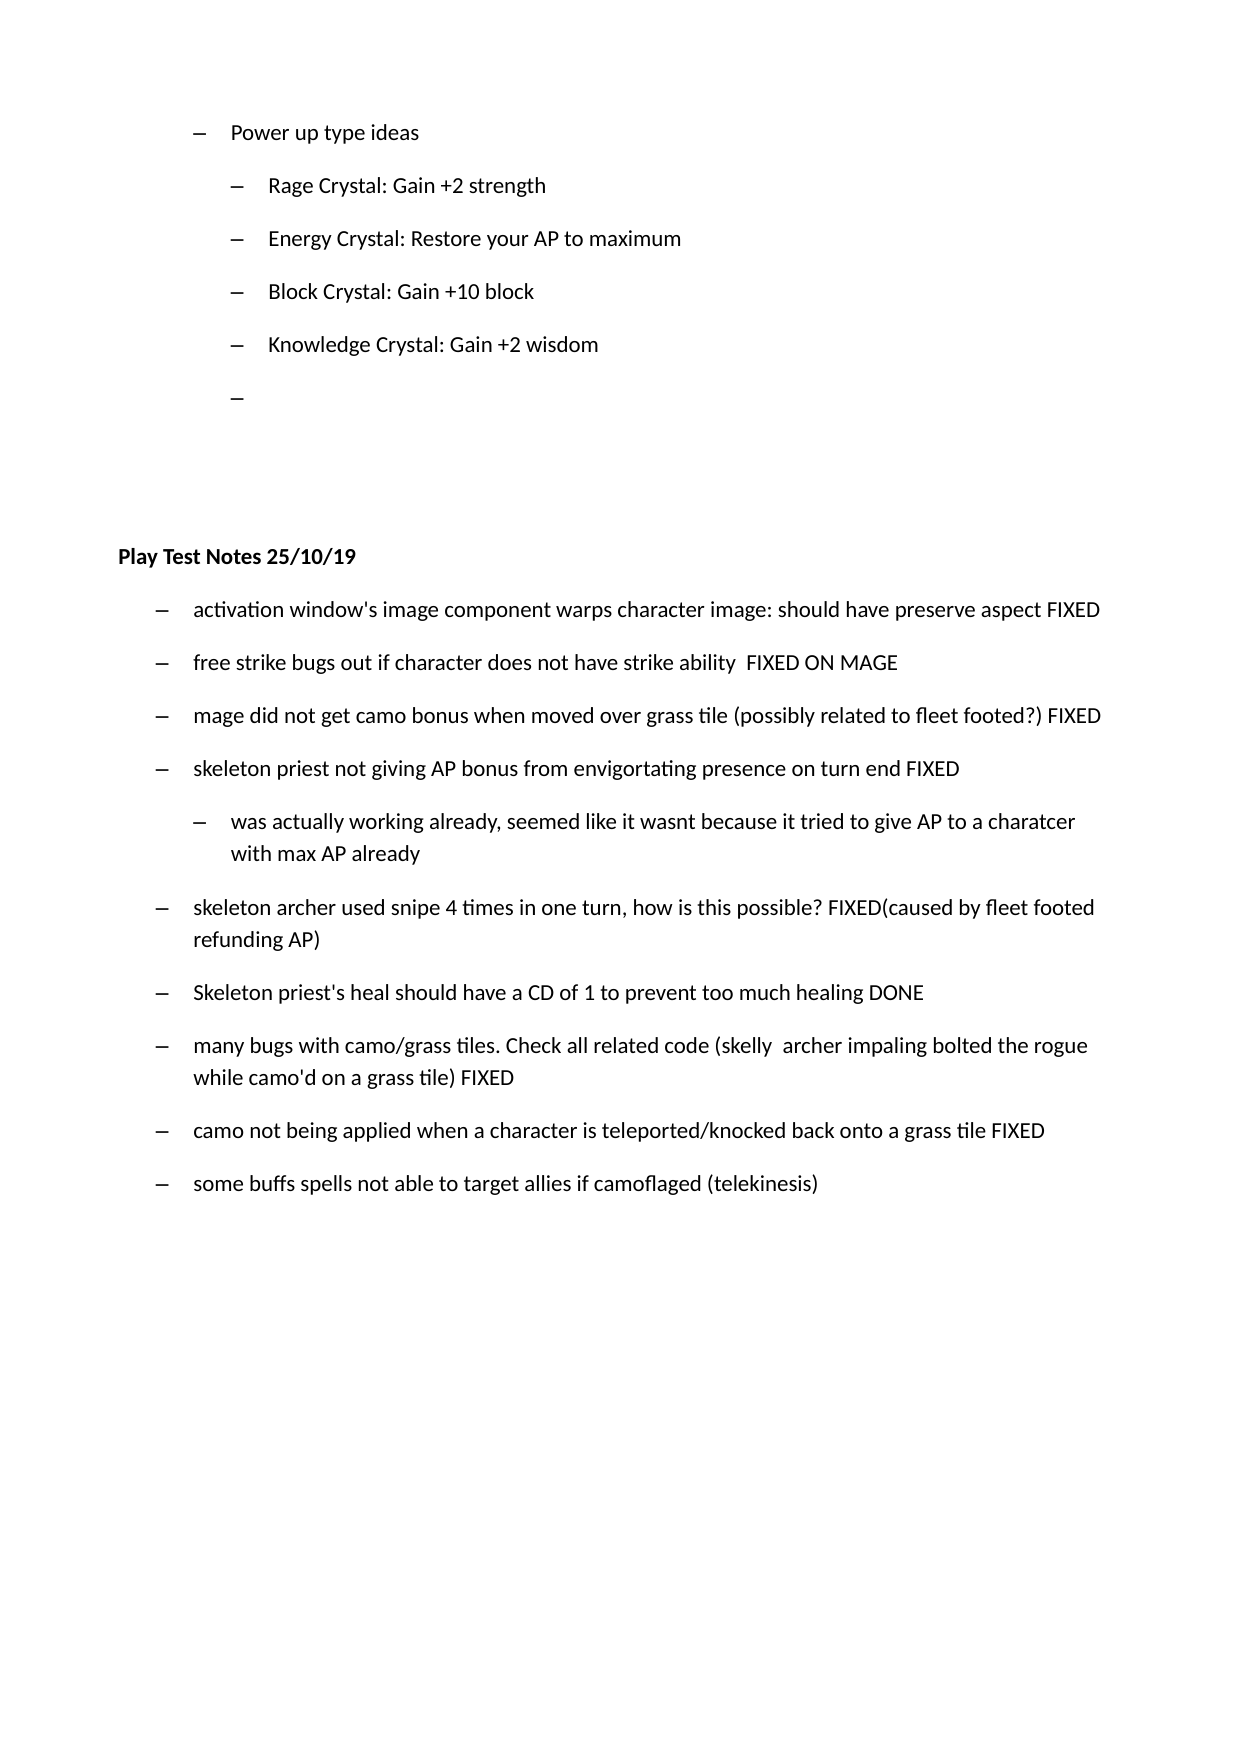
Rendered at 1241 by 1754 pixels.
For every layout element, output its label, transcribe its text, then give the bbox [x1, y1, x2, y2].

list some buffs spells not able to target allies if camoflaged (telekinesis) [156, 1169, 1122, 1197]
list mage did not get camo bonus when moved over grass tile (possibly related to fleet footed?) FIXED [156, 701, 1122, 729]
list was actually working already, seemed like it wasnt because it tried to give AP to a charatcer with max AP already [193, 807, 1122, 868]
list Skeleton priest's heal should have a CD of 1 to prevent too much healing DONE [156, 978, 1122, 1006]
list Rage Crystal: Gain +2 strength [231, 171, 1122, 199]
list Block Crystal: Gain +10 block [231, 277, 1122, 305]
list free strike bugs out if character does not have strike ability FIXED ON MAGE [156, 648, 1122, 676]
list Knowledge Crystal: Gain +2 wisdom [231, 330, 1122, 358]
list camo not being applied when a character is teleported/knocked back onto a grass tile FIXED [156, 1116, 1122, 1144]
list Energy Crystal: Restore your AP to maximum [231, 224, 1122, 252]
text Play Test Notes 25/10/19 [118, 542, 1122, 570]
list skeleton archer used snipe 4 times in one turn, how is this possible? FIXED(caused by fleet footed refunding AP) [156, 893, 1122, 953]
list many bugs with camo/grass tiles. Check all related code (skelly archer impaling bolted the rogue while camo'd on a grass tile) FIXED [156, 1031, 1122, 1091]
list Power up type ideas [193, 118, 1122, 146]
list activation window's image component warps character image: should have preserve aspect FIXED [156, 595, 1122, 623]
list skeleton priest not giving AP bonus from envigortating presence on turn end FIXED [156, 754, 1122, 782]
